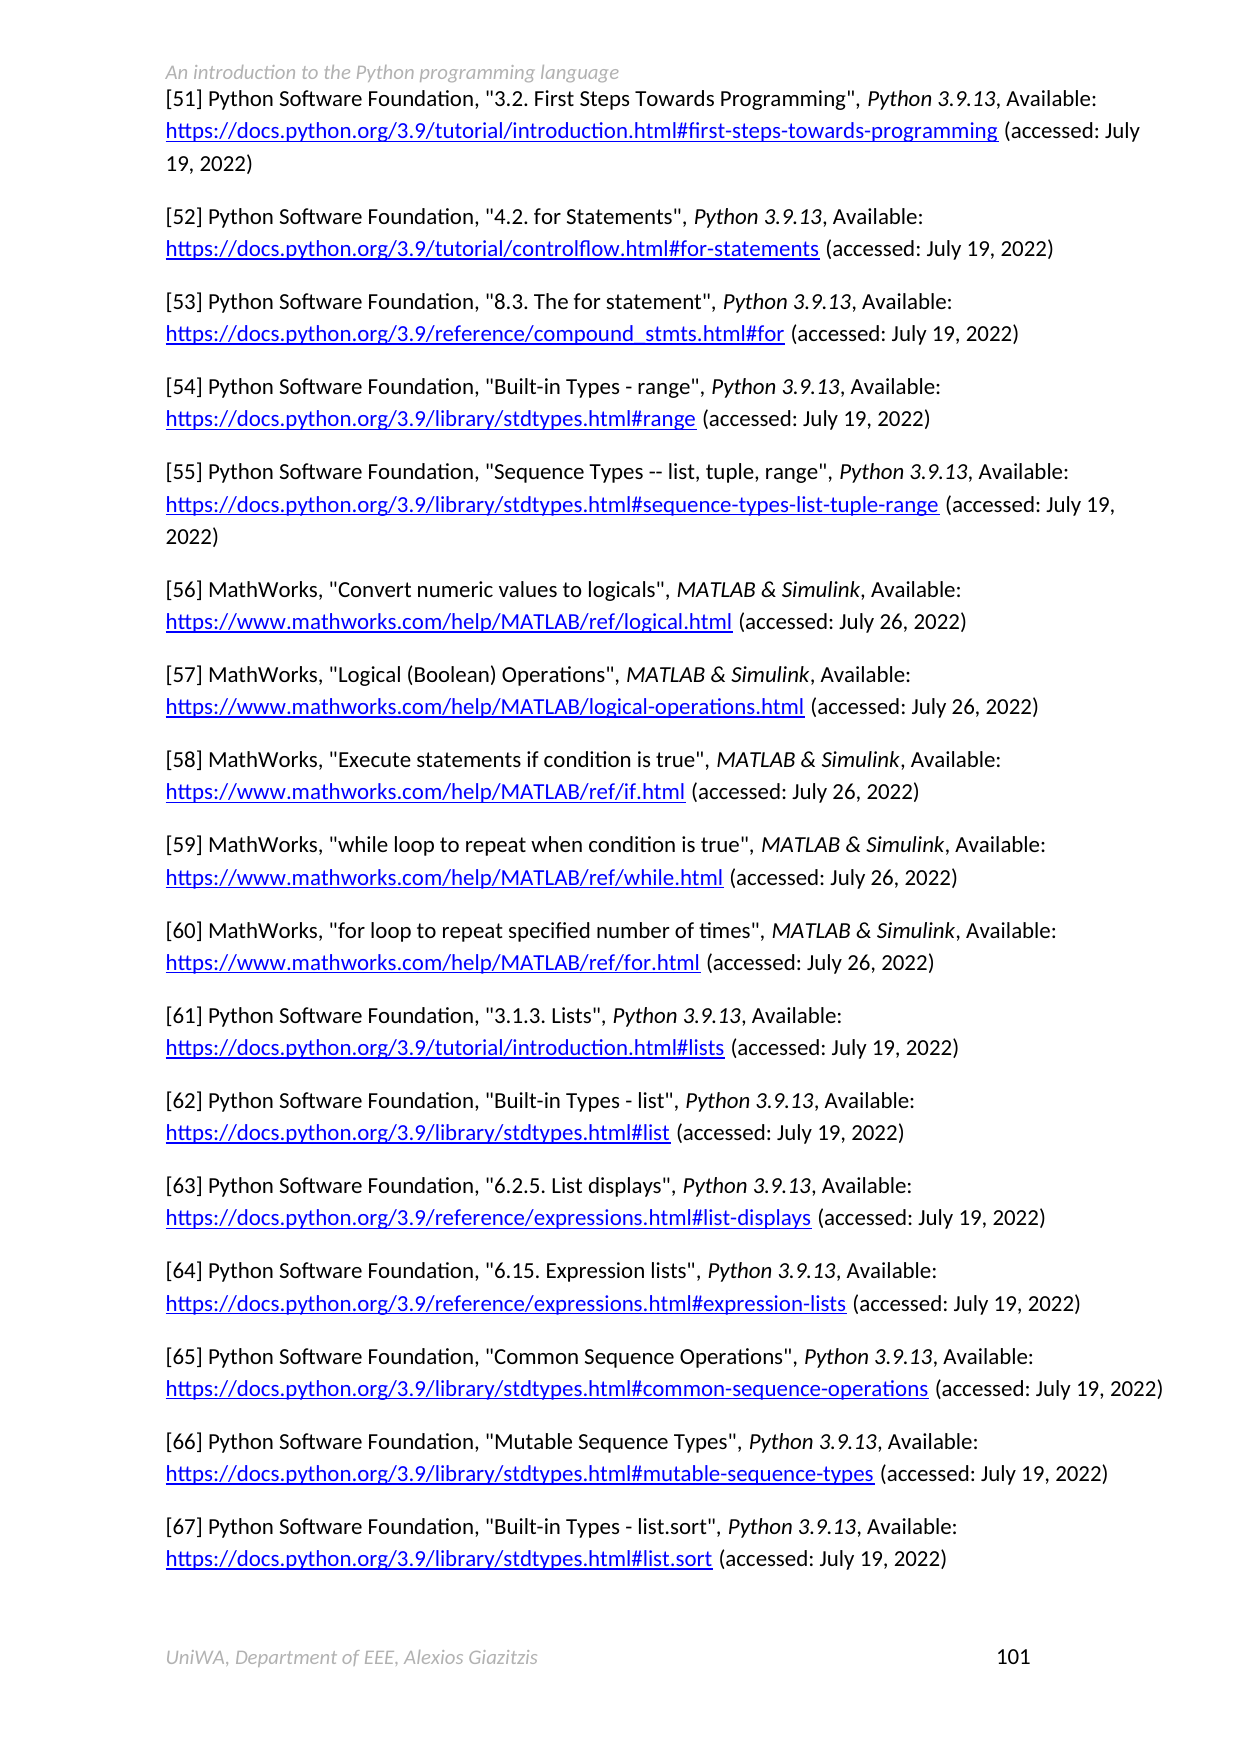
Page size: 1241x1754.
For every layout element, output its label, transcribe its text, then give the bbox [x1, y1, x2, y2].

text [61] Python Software Foundation, "3.1.3. Lists", Python 3.9.13, Available: https://docs.python.org/3.9/tutorial/introduction.html#lists (accessed: July 19, 2022) [165, 1001, 1169, 1061]
text [60] MathWorks, "for loop to repeat specified number of times", MATLAB & Simulink, Available: https://www.mathworks.com/help/MATLAB/ref/for.html (accessed: July 26, 2022) [165, 916, 1169, 976]
text [63] Python Software Foundation, "6.2.5. List displays", Python 3.9.13, Available: https://docs.python.org/3.9/reference/expressions.html#list-displays (accessed: July 19, 2022) [165, 1171, 1169, 1232]
text [55] Python Software Foundation, "Sequence Types -- list, tuple, range", Python 3.9.13, Available: https://docs.python.org/3.9/library/stdtypes.html#sequence-types-list-tuple-range (accessed: July 19, 2022) [165, 457, 1169, 550]
text [57] MathWorks, "Logical (Boolean) Operations", MATLAB & Simulink, Available: https://www.mathworks.com/help/MATLAB/logical-operations.html (accessed: July 26, 2022) [165, 660, 1169, 720]
text [62] Python Software Foundation, "Built-in Types - list", Python 3.9.13, Available: https://docs.python.org/3.9/library/stdtypes.html#list (accessed: July 19, 2022) [165, 1086, 1169, 1146]
text [53] Python Software Foundation, "8.3. The for statement", Python 3.9.13, Available: https://docs.python.org/3.9/reference/compound_stmts.html#for (accessed: July 19, 2022) [165, 287, 1169, 347]
text [66] Python Software Foundation, "Mutable Sequence Types", Python 3.9.13, Available: https://docs.python.org/3.9/library/stdtypes.html#mutable-sequence-types (accessed: July 19, 2022) [165, 1427, 1169, 1487]
text [52] Python Software Foundation, "4.2. for Statements", Python 3.9.13, Available: https://docs.python.org/3.9/tutorial/controlflow.html#for-statements (accessed: July 19, 2022) [165, 202, 1169, 262]
text [67] Python Software Foundation, "Built-in Types - list.sort", Python 3.9.13, Available: https://docs.python.org/3.9/library/stdtypes.html#list.sort (accessed: July 19, 2022) [165, 1512, 1169, 1572]
text [56] MathWorks, "Convert numeric values to logicals", MATLAB & Simulink, Available: https://www.mathworks.com/help/MATLAB/ref/logical.html (accessed: July 26, 2022) [165, 575, 1169, 635]
text [59] MathWorks, "while loop to repeat when condition is true", MATLAB & Simulink, Available: https://www.mathworks.com/help/MATLAB/ref/while.html (accessed: July 26, 2022) [165, 831, 1169, 891]
text [64] Python Software Foundation, "6.15. Expression lists", Python 3.9.13, Available: https://docs.python.org/3.9/reference/expressions.html#expression-lists (accessed: July 19, 2022) [165, 1257, 1169, 1317]
text [58] MathWorks, "Execute statements if condition is true", MATLAB & Simulink, Available: https://www.mathworks.com/help/MATLAB/ref/if.html (accessed: July 26, 2022) [165, 745, 1169, 806]
text [65] Python Software Foundation, "Common Sequence Operations", Python 3.9.13, Available: https://docs.python.org/3.9/library/stdtypes.html#common-sequence-operations (accessed: July 19, 2022) [165, 1342, 1169, 1402]
text [54] Python Software Foundation, "Built-in Types - range", Python 3.9.13, Available: https://docs.python.org/3.9/library/stdtypes.html#range (accessed: July 19, 2022) [165, 372, 1169, 432]
text [51] Python Software Foundation, "3.2. First Steps Towards Programming", Python 3.9.13, Available: https://docs.python.org/3.9/tutorial/introduction.html#first-steps-towards-programming (accessed: July 19, 2022) [165, 84, 1169, 177]
